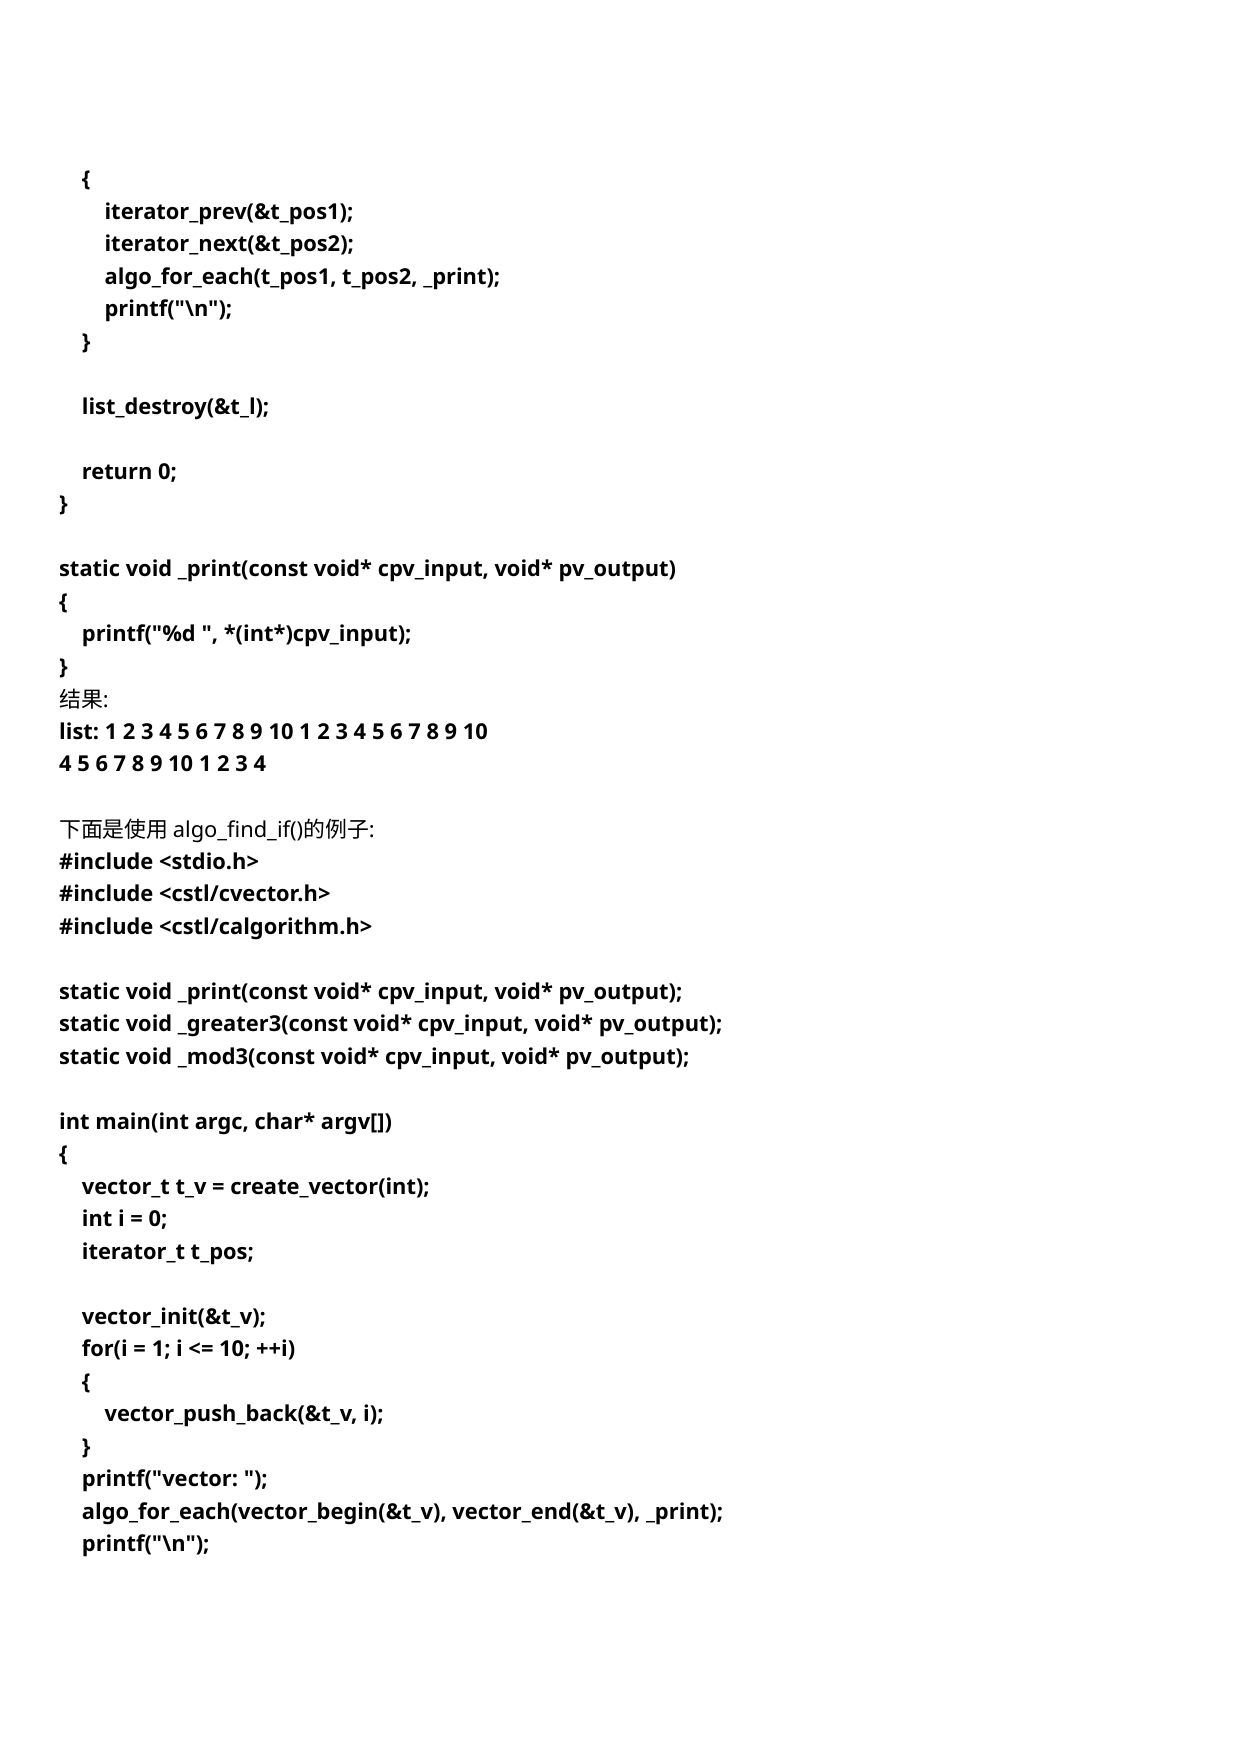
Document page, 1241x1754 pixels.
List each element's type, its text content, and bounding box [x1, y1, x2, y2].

text vector_init(&t_v); [59, 1299, 1181, 1332]
text printf("vector: "); [59, 1462, 1181, 1494]
text #include <cstl/cvector.h> [59, 877, 1181, 909]
text return 0; [59, 454, 1181, 487]
text printf("\n"); [59, 1527, 1181, 1559]
text } [59, 1429, 1181, 1462]
text #include <stdio.h> [59, 844, 1181, 877]
text 下面是使用algo_find_if()的例子: [59, 812, 1181, 844]
text 4 5 6 7 8 9 10 1 2 3 4 [59, 747, 1181, 779]
text { [59, 584, 1181, 617]
text { [59, 1137, 1181, 1169]
text iterator_next(&t_pos2); [59, 227, 1181, 259]
text } [59, 487, 1181, 519]
text algo_for_each(t_pos1, t_pos2, _print); [59, 259, 1181, 292]
text static void _print(const void* cpv_input, void* pv_output) [59, 552, 1181, 584]
text static void _mod3(const void* cpv_input, void* pv_output); [59, 1039, 1181, 1072]
text printf("%d ", *(int*)cpv_input); [59, 617, 1181, 649]
text vector_t t_v = create_vector(int); [59, 1169, 1181, 1202]
text #include <cstl/calgorithm.h> [59, 909, 1181, 942]
text static void _greater3(const void* cpv_input, void* pv_output); [59, 1007, 1181, 1039]
text } [59, 649, 1181, 682]
text printf("\n"); [59, 292, 1181, 324]
text 结果: [59, 682, 1181, 714]
text int main(int argc, char* argv[]) [59, 1104, 1181, 1137]
text iterator_t t_pos; [59, 1234, 1181, 1267]
text iterator_prev(&t_pos1); [59, 194, 1181, 227]
text for(i = 1; i <= 10; ++i) [59, 1332, 1181, 1364]
text { [59, 1364, 1181, 1397]
text int i = 0; [59, 1202, 1181, 1234]
text static void _print(const void* cpv_input, void* pv_output); [59, 974, 1181, 1007]
text } [59, 324, 1181, 357]
text vector_push_back(&t_v, i); [59, 1397, 1181, 1429]
text algo_for_each(vector_begin(&t_v), vector_end(&t_v), _print); [59, 1494, 1181, 1527]
text list_destroy(&t_l); [59, 389, 1181, 422]
text list: 1 2 3 4 5 6 7 8 9 10 1 2 3 4 5 6 7 8 9 10 [59, 714, 1181, 747]
text { [59, 162, 1181, 194]
